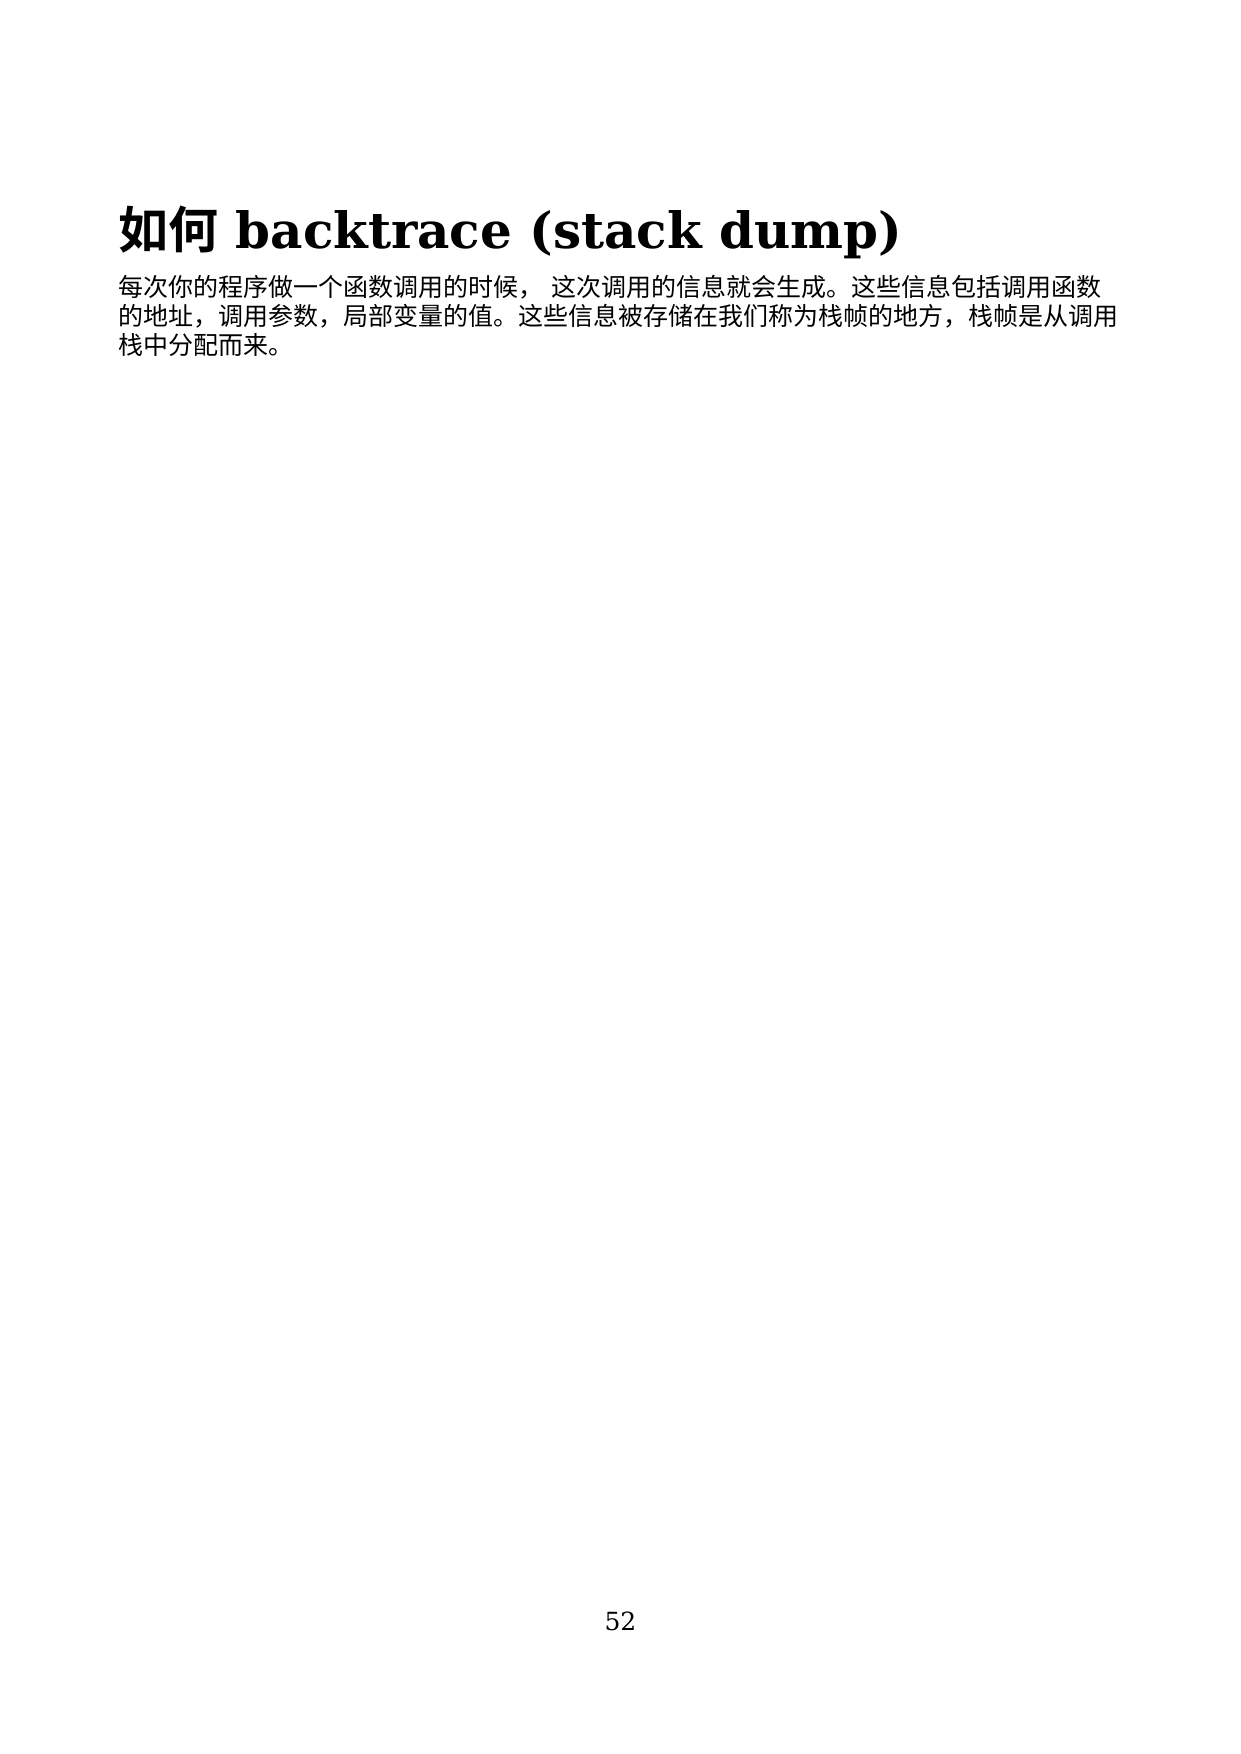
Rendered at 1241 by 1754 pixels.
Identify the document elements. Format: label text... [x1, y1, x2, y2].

subtitle 如何 backtrace (stack dump) [118, 202, 1122, 261]
text 每次你的程序做一个函数调用的时候， 这次调用的信息就会生成。这些信息包括调用函数的地址，调用参数，局部变量的值。这些信息被存储在我们称为栈帧的地方，栈帧是从调用栈中分配而来。 [118, 273, 1122, 361]
